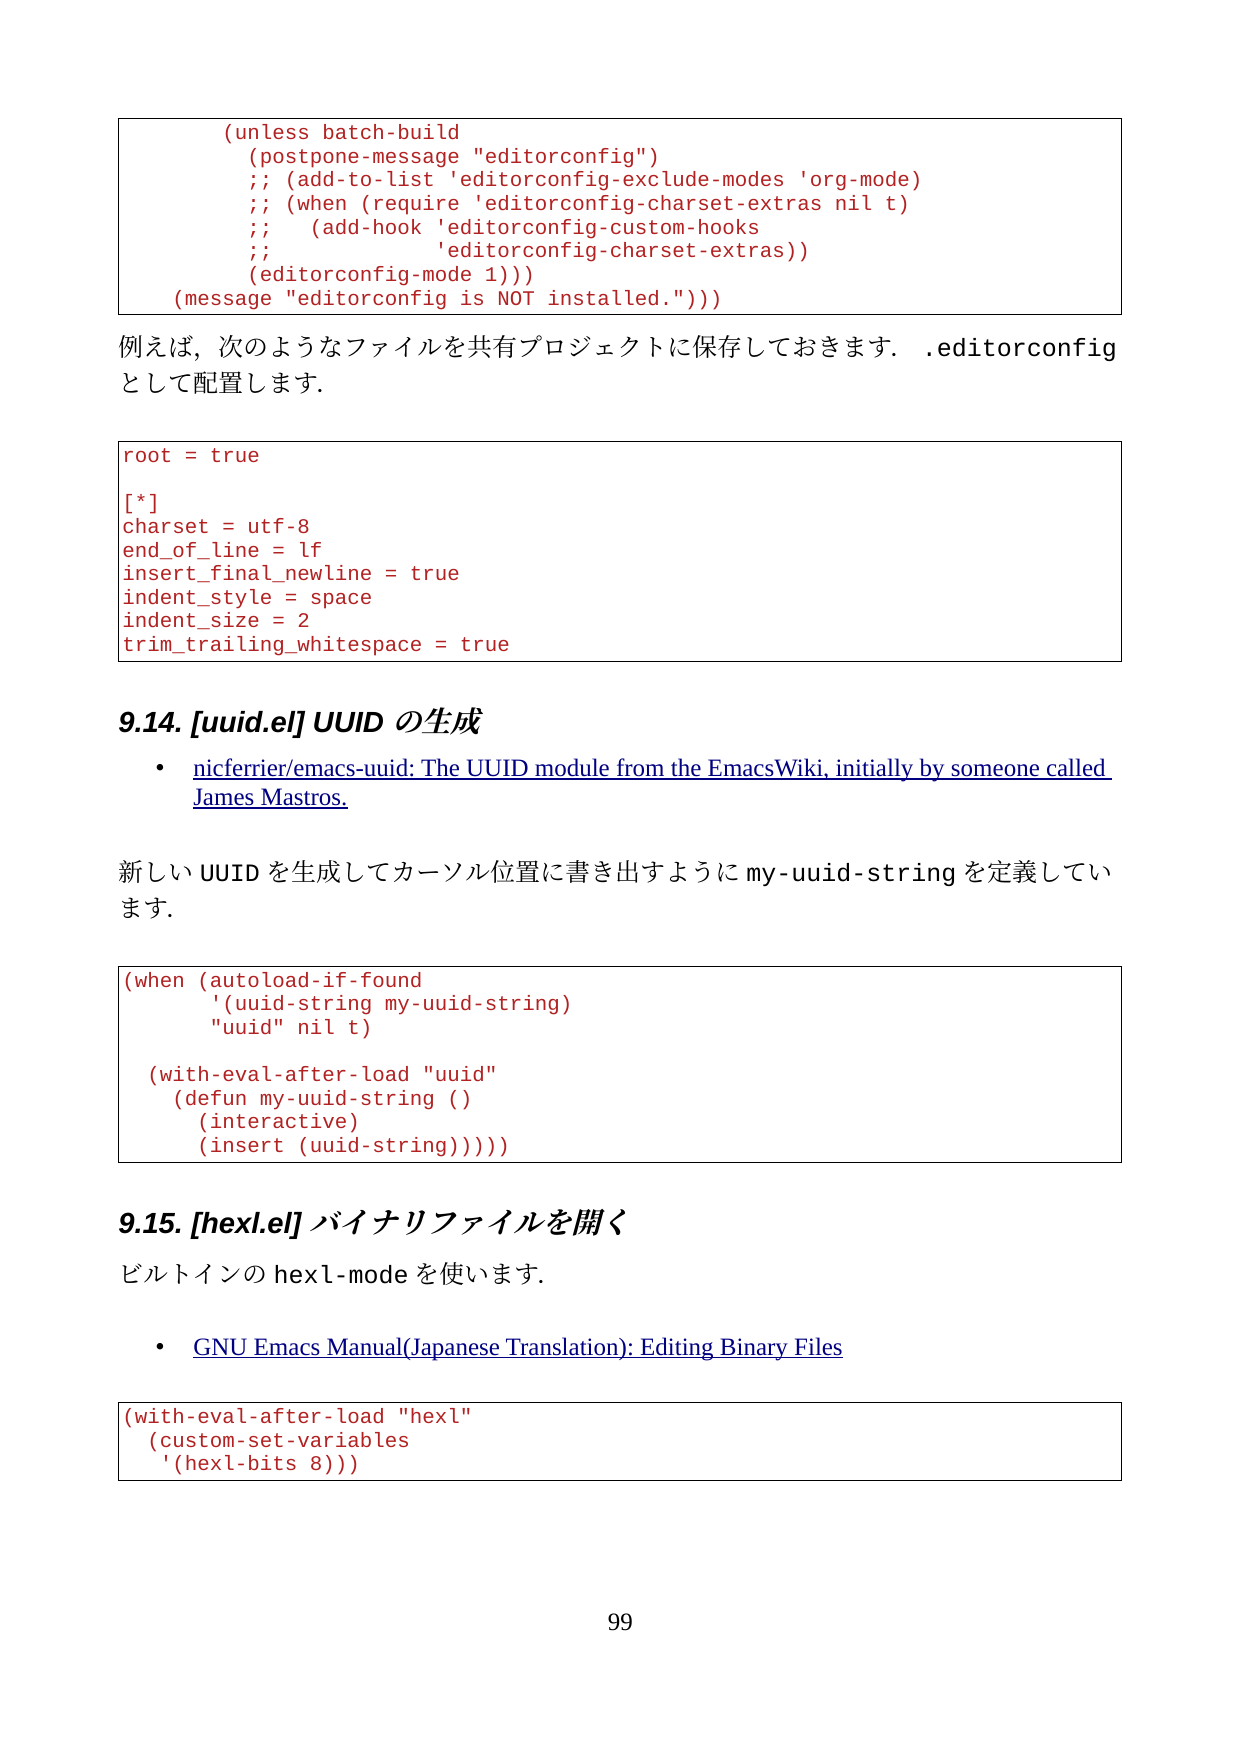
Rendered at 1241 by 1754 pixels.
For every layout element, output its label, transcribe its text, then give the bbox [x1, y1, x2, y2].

subtitle [uuid.el] UUID の生成 [118, 699, 1122, 741]
text '(hexl-bits 8))) [119, 1449, 1121, 1480]
text '(uuid-string my-uuid-string) [119, 989, 1121, 1013]
text (interactive) [119, 1108, 1121, 1131]
text trim_trailing_whitespace = true [119, 630, 1121, 661]
text root = true [119, 442, 1121, 465]
text (with-eval-after-load "uuid" [119, 1060, 1121, 1084]
text end_of_line = lf [119, 536, 1121, 559]
subtitle [hexl.el] バイナリファイルを開く [118, 1200, 1122, 1242]
text indent_style = space [119, 583, 1121, 607]
text (custom-set-variables [119, 1426, 1121, 1449]
text ビルトインの hexl-mode を使います． [118, 1254, 1122, 1319]
text (postpone-message "editorconfig") [119, 142, 1121, 165]
text insert_final_newline = true [119, 559, 1121, 583]
text 新しい UUID を生成してカーソル位置に書き出すように my-uuid-string を定義しています． [118, 852, 1122, 953]
text (unless batch-build [119, 119, 1121, 142]
text ;; (add-hook 'editorconfig-custom-hooks [119, 213, 1121, 236]
text "uuid" nil t) [119, 1013, 1121, 1037]
text (message "editorconfig is NOT installed."))) [119, 284, 1121, 314]
text charset = utf-8 [119, 512, 1121, 536]
text (when (autoload-if-found [119, 967, 1121, 989]
list GNU Emacs Manual(Japanese Translation): Editing Binary Files [156, 1332, 1122, 1389]
text indent_size = 2 [119, 607, 1121, 630]
text ;; 'editorconfig-charset-extras)) [119, 236, 1121, 260]
text ;; (add-to-list 'editorconfig-exclude-modes 'org-mode) [119, 165, 1121, 189]
text [*] [119, 488, 1121, 512]
text (insert (uuid-string))))) [119, 1131, 1121, 1162]
text (defun my-uuid-string () [119, 1084, 1121, 1108]
list nicferrier/emacs-uuid: The UUID module from the EmacsWiki, initially by someone called James Mastros. [156, 753, 1122, 840]
text 例えば，次のようなファイルを共有プロジェクトに保存しておきます． .editorconfig として配置します． [118, 328, 1122, 428]
text (with-eval-after-load "hexl" [119, 1403, 1121, 1426]
text (editorconfig-mode 1))) [119, 260, 1121, 284]
text ;; (when (require 'editorconfig-charset-extras nil t) [119, 189, 1121, 213]
